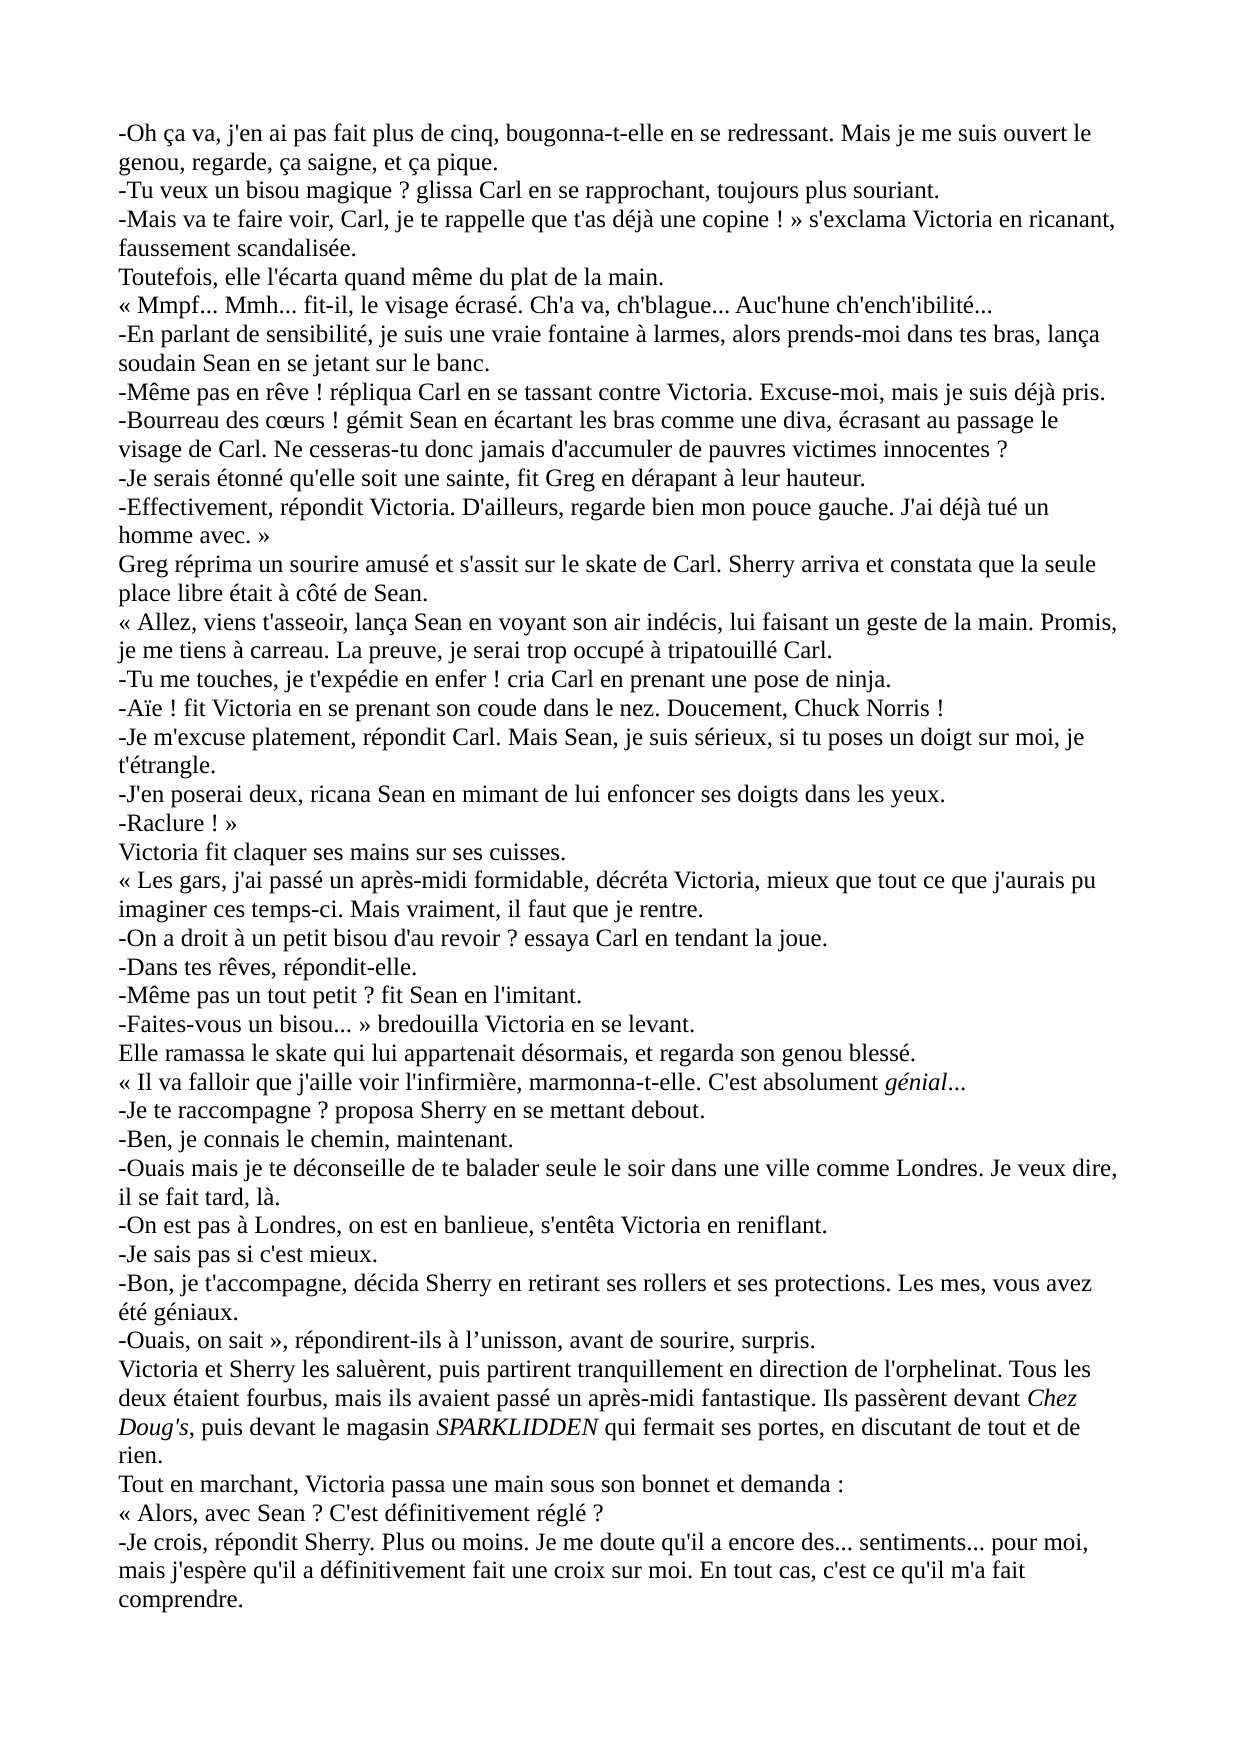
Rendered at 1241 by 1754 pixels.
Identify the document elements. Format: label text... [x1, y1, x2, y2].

text -En parlant de sensibilité, je suis une vraie fontaine à larmes, alors prends-moi dans tes bras, lança soudain Sean en se jetant sur le banc. [118, 319, 1122, 377]
text « Il va falloir que j'aille voir l'infirmière, marmonna-t-elle. C'est absolument génial... [118, 1067, 1122, 1096]
text -On a droit à un petit bisou d'au revoir ? essaya Carl en tendant la joue. [118, 923, 1122, 952]
text -Ouais, on sait », répondirent-ils à l’unisson, avant de sourire, surpris. [118, 1326, 1122, 1354]
text -J'en poserai deux, ricana Sean en mimant de lui enfoncer ses doigts dans les yeux. [118, 779, 1122, 808]
text Victoria fit claquer ses mains sur ses cuisses. [118, 837, 1122, 866]
text -Je crois, répondit Sherry. Plus ou moins. Je me doute qu'il a encore des... sentiments... pour moi, mais j'espère qu'il a définitivement fait une croix sur moi. En tout cas, c'est ce qu'il m'a fait comprendre. [118, 1527, 1122, 1613]
text -Faites-vous un bisou... » bredouilla Victoria en se levant. [118, 1009, 1122, 1038]
text -Je m'excuse platement, répondit Carl. Mais Sean, je suis sérieux, si tu poses un doigt sur moi, je t'étrangle. [118, 722, 1122, 779]
text -Tu me touches, je t'expédie en enfer ! cria Carl en prenant une pose de ninja. [118, 664, 1122, 693]
text Greg réprima un sourire amusé et s'assit sur le skate de Carl. Sherry arriva et constata que la seule place libre était à côté de Sean. [118, 549, 1122, 607]
text -Mais va te faire voir, Carl, je te rappelle que t'as déjà une copine ! » s'exclama Victoria en ricanant, faussement scandalisée. [118, 204, 1122, 262]
text Elle ramassa le skate qui lui appartenait désormais, et regarda son genou blessé. [118, 1038, 1122, 1067]
text -Bourreau des cœurs ! gémit Sean en écartant les bras comme une diva, écrasant au passage le visage de Carl. Ne cesseras-tu donc jamais d'accumuler de pauvres victimes innocentes ? [118, 406, 1122, 463]
text -Oh ça va, j'en ai pas fait plus de cinq, bougonna-t-elle en se redressant. Mais je me suis ouvert le genou, regarde, ça saigne, et ça pique. [118, 118, 1122, 176]
text -Même pas un tout petit ? fit Sean en l'imitant. [118, 981, 1122, 1009]
text -Dans tes rêves, répondit-elle. [118, 952, 1122, 981]
text -Ben, je connais le chemin, maintenant. [118, 1124, 1122, 1153]
text -On est pas à Londres, on est en banlieue, s'entêta Victoria en reniflant. [118, 1211, 1122, 1239]
text Victoria et Sherry les saluèrent, puis partirent tranquillement en direction de l'orphelinat. Tous les deux étaient fourbus, mais ils avaient passé un après-midi fantastique. Ils passèrent devant Chez Doug's, puis devant le magasin SPARKLIDDEN qui fermait ses portes, en discutant de tout et de rien. [118, 1354, 1122, 1469]
text -Effectivement, répondit Victoria. D'ailleurs, regarde bien mon pouce gauche. J'ai déjà tué un homme avec. » [118, 492, 1122, 549]
text Toutefois, elle l'écarta quand même du plat de la main. [118, 262, 1122, 291]
text -Je serais étonné qu'elle soit une sainte, fit Greg en dérapant à leur hauteur. [118, 463, 1122, 492]
text -Même pas en rêve ! répliqua Carl en se tassant contre Victoria. Excuse-moi, mais je suis déjà pris. [118, 377, 1122, 406]
text -Ouais mais je te déconseille de te balader seule le soir dans une ville comme Londres. Je veux dire, il se fait tard, là. [118, 1153, 1122, 1211]
text -Aïe ! fit Victoria en se prenant son coude dans le nez. Doucement, Chuck Norris ! [118, 693, 1122, 722]
text « Mmpf... Mmh... fit-il, le visage écrasé. Ch'a va, ch'blague... Auc'hune ch'ench'ibilité... [118, 291, 1122, 319]
text « Allez, viens t'asseoir, lança Sean en voyant son air indécis, lui faisant un geste de la main. Promis, je me tiens à carreau. La preuve, je serai trop occupé à tripatouillé Carl. [118, 607, 1122, 664]
text -Tu veux un bisou magique ? glissa Carl en se rapprochant, toujours plus souriant. [118, 176, 1122, 204]
text « Les gars, j'ai passé un après-midi formidable, décréta Victoria, mieux que tout ce que j'aurais pu imaginer ces temps-ci. Mais vraiment, il faut que je rentre. [118, 866, 1122, 923]
text -Raclure ! » [118, 808, 1122, 837]
text -Bon, je t'accompagne, décida Sherry en retirant ses rollers et ses protections. Les mes, vous avez été géniaux. [118, 1268, 1122, 1326]
text -Je sais pas si c'est mieux. [118, 1239, 1122, 1268]
text Tout en marchant, Victoria passa une main sous son bonnet et demanda : [118, 1469, 1122, 1498]
text « Alors, avec Sean ? C'est définitivement réglé ? [118, 1498, 1122, 1527]
text -Je te raccompagne ? proposa Sherry en se mettant debout. [118, 1096, 1122, 1124]
